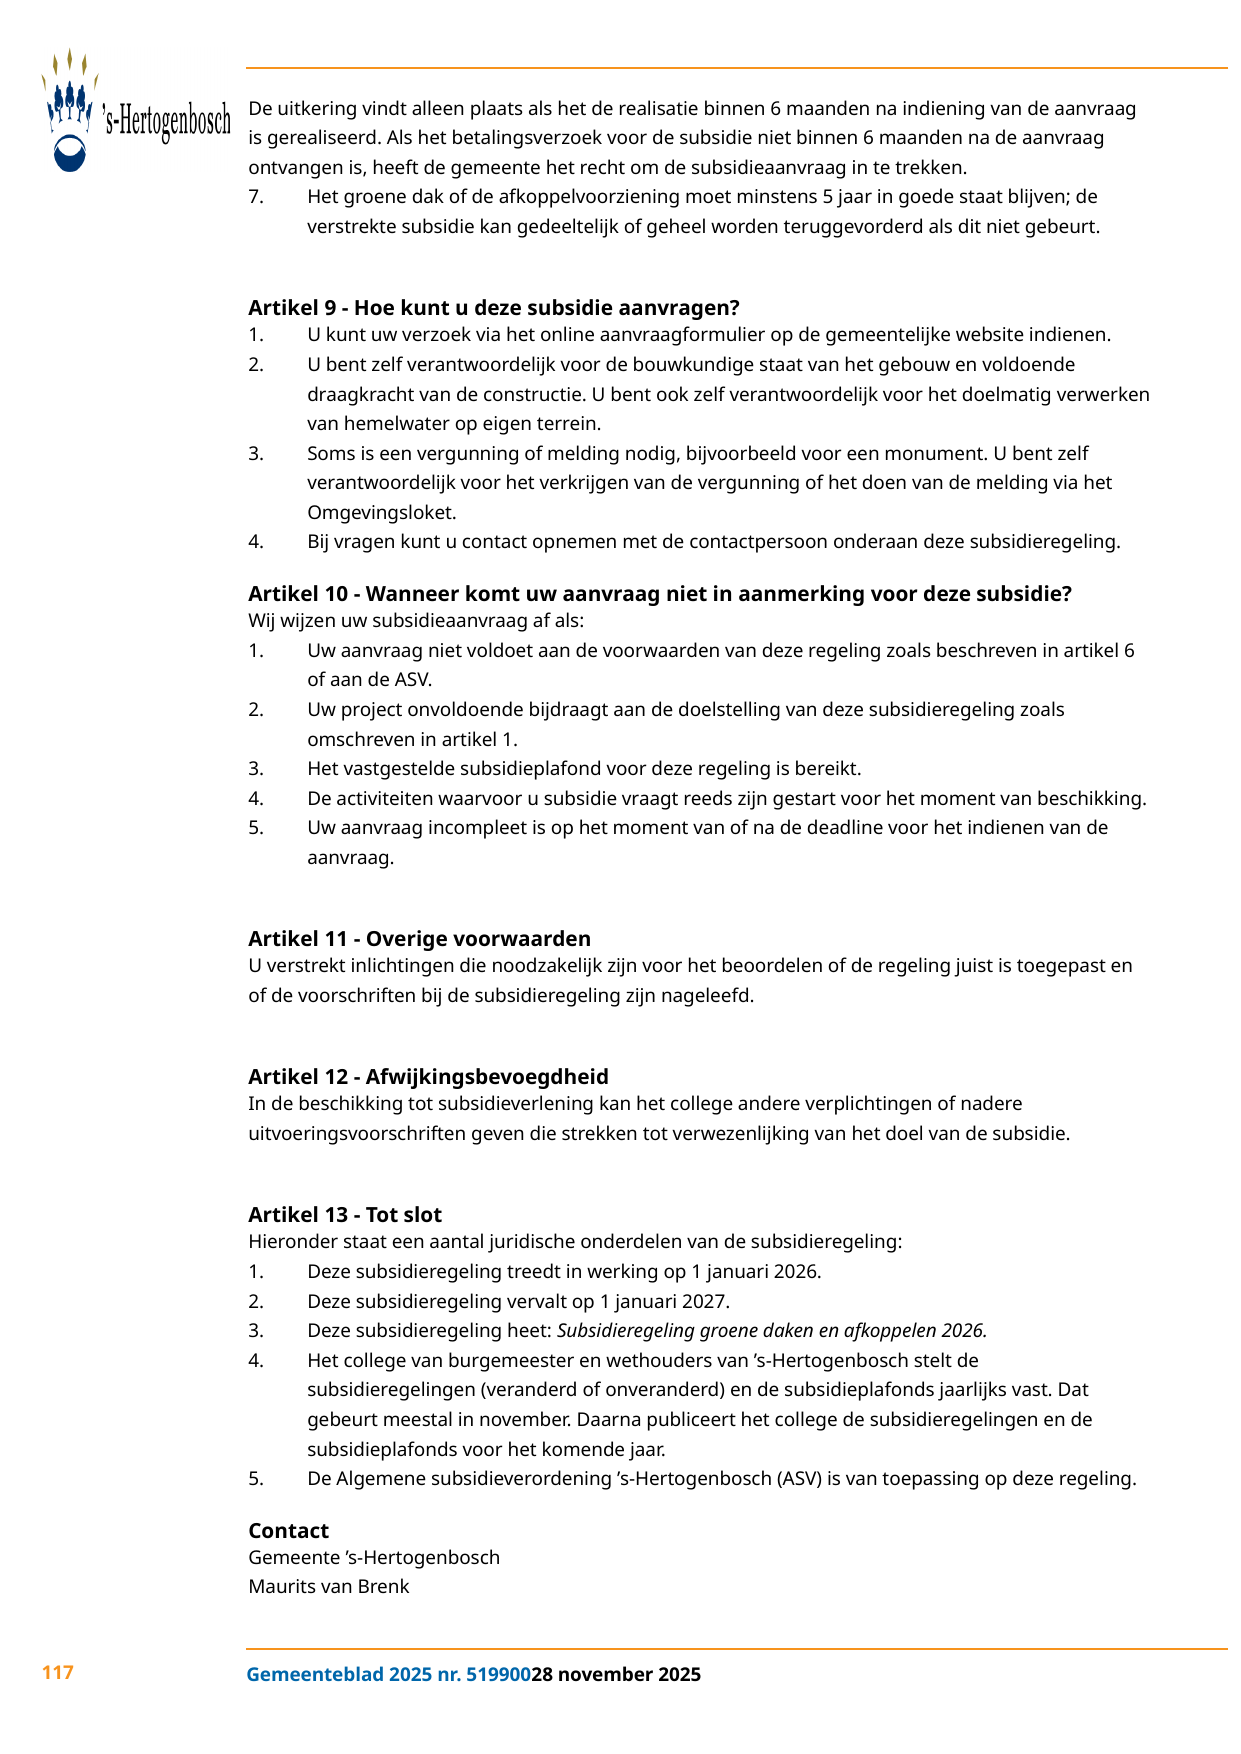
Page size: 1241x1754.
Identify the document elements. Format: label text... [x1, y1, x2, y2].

text Hieronder staat een aantal juridische onderdelen van de subsidieregeling: [248, 1229, 1152, 1254]
list Soms is een vergunning of melding nodig, bijvoorbeeld voor een monument. U bent zelf verantwoordelijk voor het verkrijgen van de vergunning of het doen van de melding via het Omgevingsloket. [248, 440, 1152, 525]
list De Algemene subsidieverordening ’s-Hertogenbosch (ASV) is van toepassing op deze regeling. [248, 1465, 1152, 1491]
text Maurits van Brenk [248, 1574, 1152, 1599]
list Deze subsidieregeling vervalt op 1 januari 2027. [248, 1288, 1152, 1313]
text De uitkering vindt alleen plaats als het de realisatie binnen 6 maanden na indiening van de aanvraag is gerealiseerd. Als het betalingsverzoek voor de subsidie niet binnen 6 maanden na de aanvraag ontvangen is, heeft de gemeente het recht om de subsidieaanvraag in te trekken. [248, 95, 1152, 180]
list Het vastgestelde subsidieplafond voor deze regeling is bereikt. [248, 755, 1152, 781]
list U bent zelf verantwoordelijk voor de bouwkundige staat van het gebouw en voldoende draagkracht van de constructie. U bent ook zelf verantwoordelijk voor het doelmatig verwerken van hemelwater op eigen terrein. [248, 351, 1152, 436]
text U verstrekt inlichtingen die noodzakelijk zijn voor het beoordelen of de regeling juist is toegepast en of de voorschriften bij de subsidieregeling zijn nageleefd. [248, 953, 1152, 1008]
text Wij wijzen uw subsidieaanvraag af als: [248, 607, 1152, 633]
list Uw aanvraag incompleet is op het moment van of na de deadline voor het indienen van de aanvraag. [248, 814, 1152, 870]
list Uw aanvraag niet voldoet aan de voorwaarden van deze regeling zoals beschreven in artikel 6 of aan de ASV. [248, 637, 1152, 692]
text Contact [248, 1516, 1152, 1544]
text Artikel 11 - Overige voorwaarden [248, 924, 1152, 953]
text Artikel 9 - Hoe kunt u deze subsidie aanvragen? [248, 293, 1152, 322]
list Bij vragen kunt u contact opnemen met de contactpersoon onderaan deze subsidieregeling. [248, 529, 1152, 554]
list U kunt uw verzoek via het online aanvraagformulier op de gemeentelijke website indienen. [248, 322, 1152, 347]
list Het groene dak of de afkoppelvoorziening moet minstens 5 jaar in goede staat blijven; de verstrekte subsidie kan gedeeltelijk of geheel worden teruggevorderd als dit niet gebeurt. [248, 183, 1152, 239]
text Artikel 13 - Tot slot [248, 1200, 1152, 1229]
list Deze subsidieregeling treedt in werking op 1 januari 2026. [248, 1258, 1152, 1284]
picture [41, 47, 231, 172]
list De activiteiten waarvoor u subsidie vraagt reeds zijn gestart voor het moment van beschikking. [248, 785, 1152, 811]
list Deze subsidieregeling heet: Subsidieregeling groene daken en afkoppelen 2026. [248, 1317, 1152, 1343]
text Artikel 10 - Wanneer komt uw aanvraag niet in aanmerking voor deze subsidie? [248, 579, 1152, 607]
text In de beschikking tot subsidieverlening kan het college andere verplichtingen of nadere uitvoeringsvoorschriften geven die strekken tot verwezenlijking van het doel van de subsidie. [248, 1091, 1152, 1146]
text Artikel 12 - Afwijkingsbevoegdheid [248, 1062, 1152, 1091]
list Uw project onvoldoende bijdraagt aan de doelstelling van deze subsidieregeling zoals omschreven in artikel 1. [248, 696, 1152, 752]
list Het college van burgemeester en wethouders van ’s-Hertogenbosch stelt de subsidieregelingen (veranderd of onveranderd) en de subsidieplafonds jaarlijks vast. Dat gebeurt meestal in november. Daarna publiceert het college de subsidieregelingen en de subsidieplafonds voor het komende jaar. [248, 1347, 1152, 1461]
text Gemeente ’s-Hertogenbosch [248, 1544, 1152, 1570]
